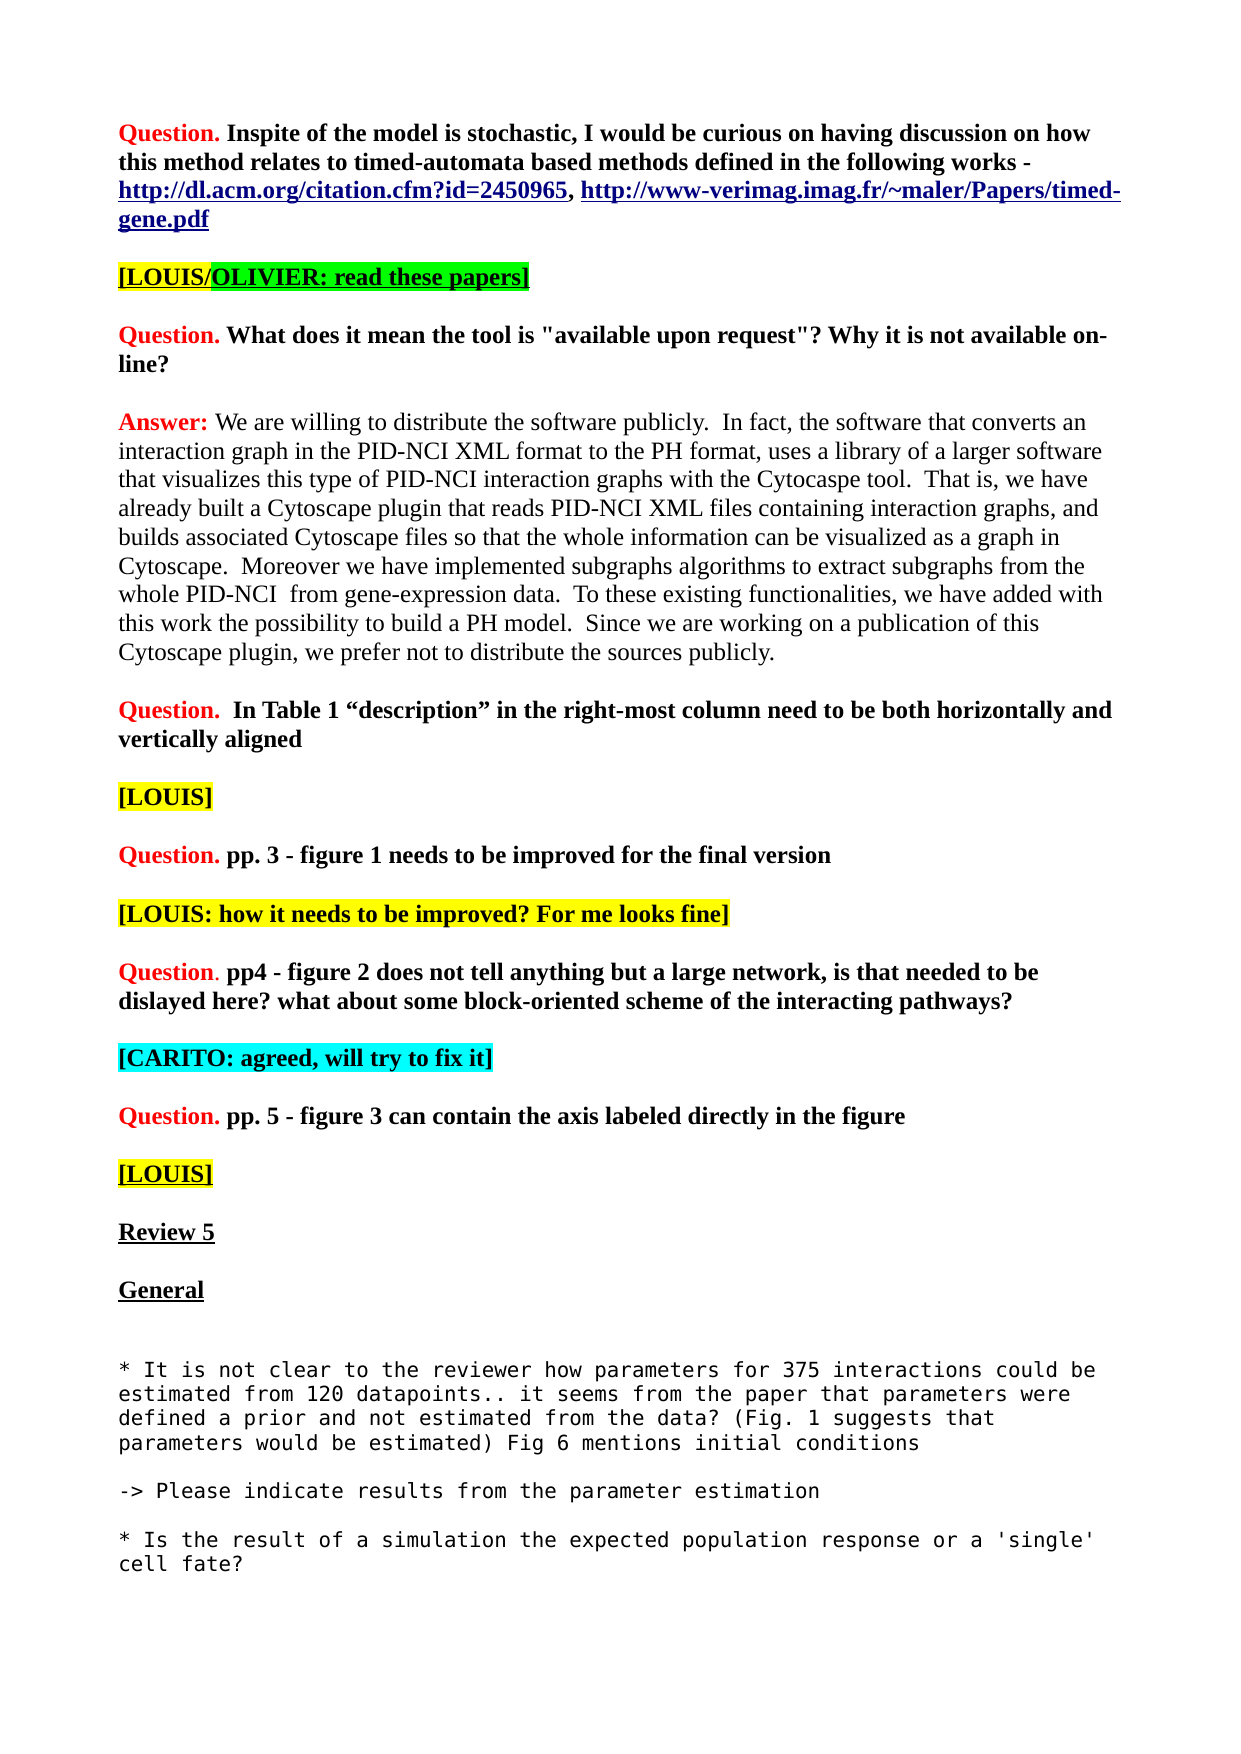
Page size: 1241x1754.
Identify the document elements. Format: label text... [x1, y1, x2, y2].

text [LOUIS/OLIVIER: read these papers] [118, 262, 1122, 291]
text Answer: We are willing to distribute the software publicly. In fact, the software that converts an interaction graph in the PID-NCI XML format to the PH format, uses a library of a larger software that visualizes this type of PID-NCI interaction graphs with the Cytocaspe tool. That is, we have already built a Cytoscape plugin that reads PID-NCI XML files containing interaction graphs, and builds associated Cytoscape files so that the whole information can be visualized as a graph in Cytoscape. Moreover we have implemented subgraphs algorithms to extract subgraphs from the whole PID-NCI from gene-expression data. To these existing functionalities, we have added with this work the possibility to build a PH model. Since we are working on a publication of this Cytoscape plugin, we prefer not to distribute the sources publicly. [118, 407, 1122, 666]
text Question. Inspite of the model is stochastic, I would be curious on having discussion on how this method relates to timed-automata based methods defined in the following works - http://dl.acm.org/citation.cfm?id=2450965, http://www-verimag.imag.fr/~maler/Papers/timed-gene.pdf [118, 118, 1122, 233]
text [LOUIS] [118, 782, 1122, 811]
text [CARITO: agreed, will try to fix it] [118, 1043, 1122, 1072]
text General [118, 1275, 1122, 1304]
text * Is the result of a simulation the expected population response or a 'single' cell fate? [118, 1528, 1122, 1576]
text Question. In Table 1 “description” in the right-most column need to be both horizontally and vertically aligned [118, 695, 1122, 753]
text -> Please indicate results from the parameter estimation [118, 1479, 1122, 1503]
text [LOUIS] [118, 1159, 1122, 1188]
text Review 5 [118, 1217, 1122, 1246]
text * It is not clear to the reviewer how parameters for 375 interactions could be estimated from 120 datapoints.. it seems from the paper that parameters were defined a prior and not estimated from the data? (Fig. 1 suggests that parameters would be estimated) Fig 6 mentions initial conditions [118, 1358, 1122, 1455]
text [LOUIS: how it needs to be improved? For me looks fine] [118, 899, 1122, 927]
text Question. pp. 3 - figure 1 needs to be improved for the final version [118, 841, 1122, 869]
text Question. What does it mean the tool is "available upon request"? Why it is not available on-line? [118, 320, 1122, 378]
text Question. pp4 - figure 2 does not tell anything but a large network, is that needed to be dislayed here? what about some block-oriented scheme of the interacting pathways? [118, 957, 1122, 1014]
text Question. pp. 5 - figure 3 can contain the axis labeled directly in the figure [118, 1101, 1122, 1129]
